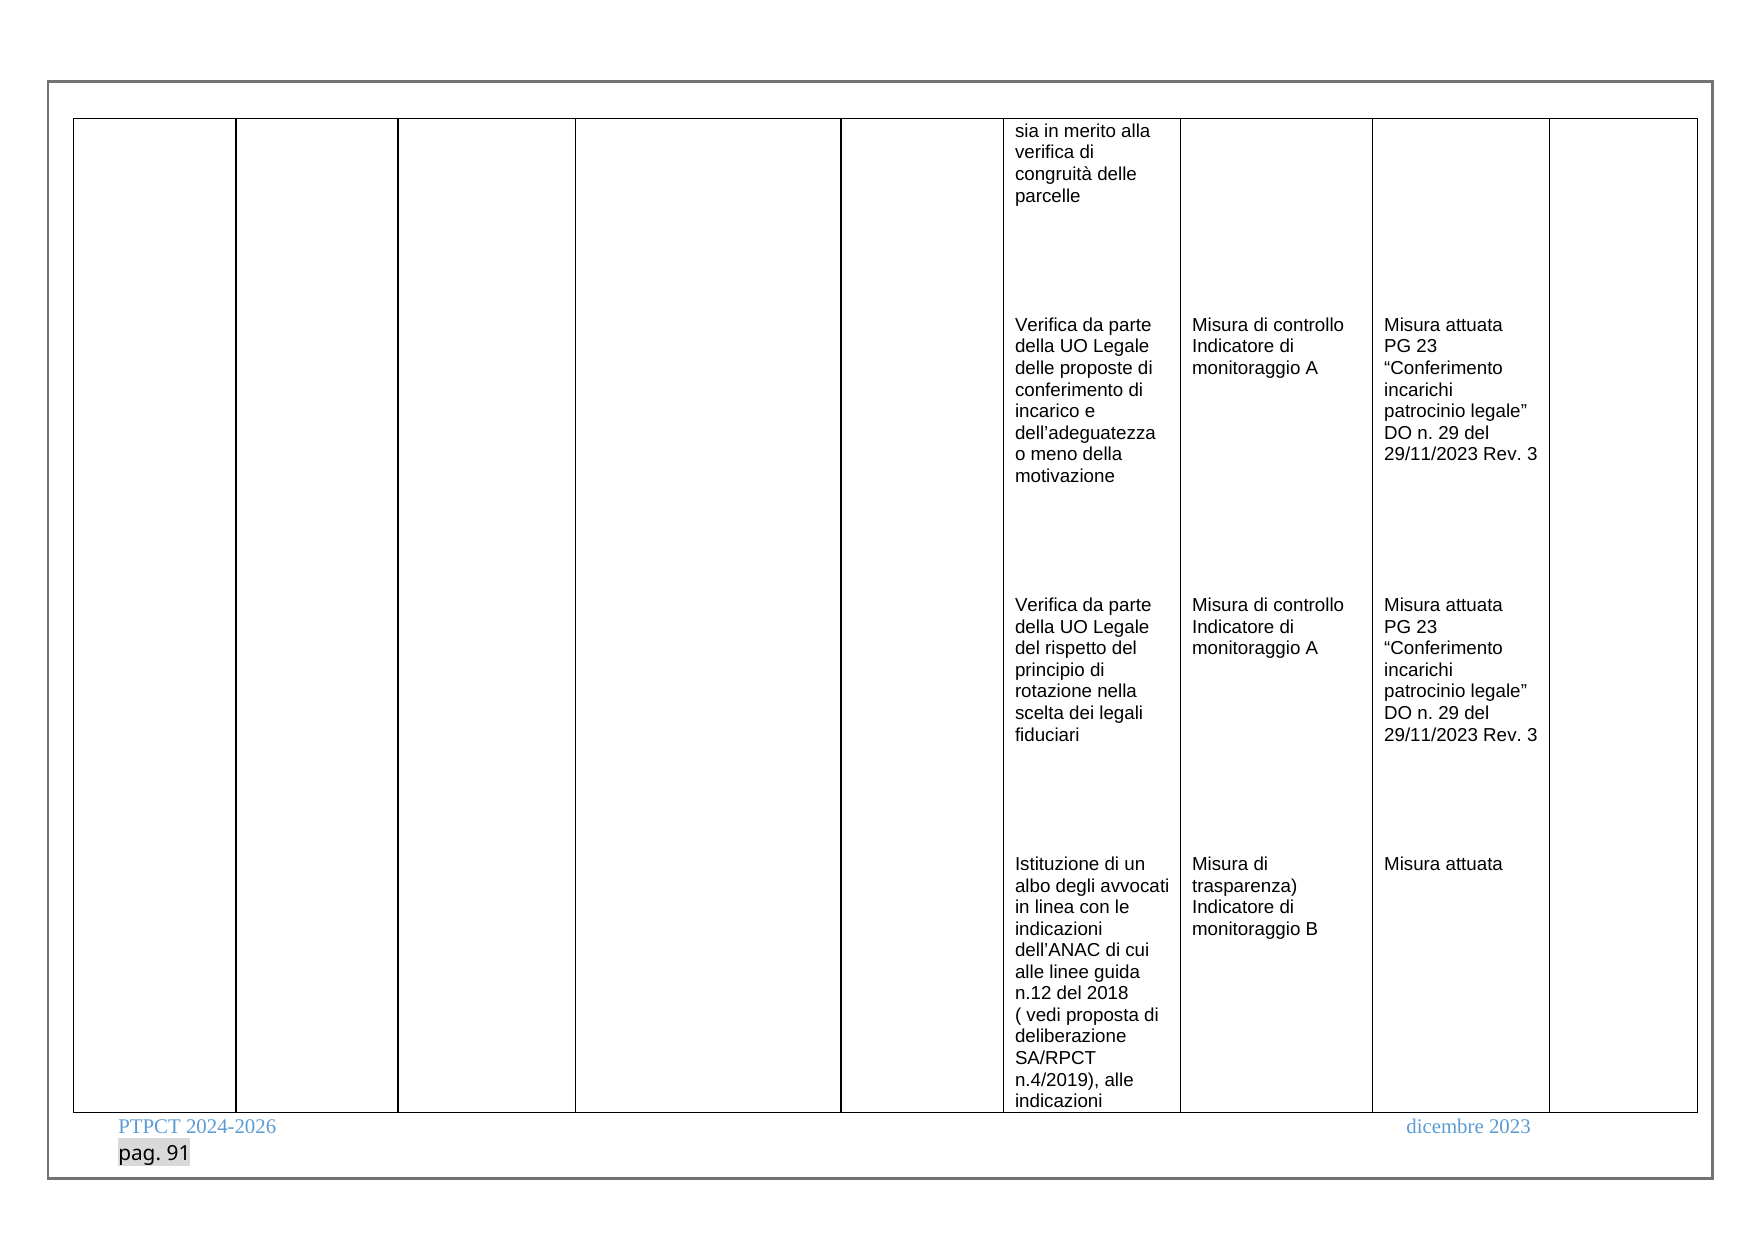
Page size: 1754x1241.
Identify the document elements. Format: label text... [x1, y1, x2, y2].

table_cell [74, 119, 235, 1112]
table_cell [237, 119, 397, 1112]
table_cell [842, 119, 1003, 1112]
table_cell [1550, 119, 1697, 1112]
table_cell [576, 119, 840, 1112]
table_cell Misura attuata PG 23 “Conferimento incarichi patrocinio legale” DO n. 29 del 29/11/2023 Rev. 3 Misura attuata PG 23 “Conferimento incarichi patrocinio legale” DO n. 29 del 29/11/2023 Rev. 3 Misura attuata [1373, 119, 1549, 1112]
table_cell [399, 119, 575, 1112]
table_cell Misura di controllo Indicatore di monitoraggio A Misura di controllo Indicatore di monitoraggio A Misura di trasparenza) Indicatore di monitoraggio B [1181, 119, 1372, 1112]
table_cell sia in merito alla verifica di congruità delle parcelle Verifica da parte della UO Legale delle proposte di conferimento di incarico e dell’adeguatezza o meno della motivazione Verifica da parte della UO Legale del rispetto del principio di rotazione nella scelta dei legali fiduciari Istituzione di un albo degli avvocati in linea con le indicazioni dell’ANAC di cui alle linee guida n.12 del 2018 ( vedi proposta di deliberazione SA/RPCT n.4/2019), alle indicazioni [1004, 119, 1180, 1112]
